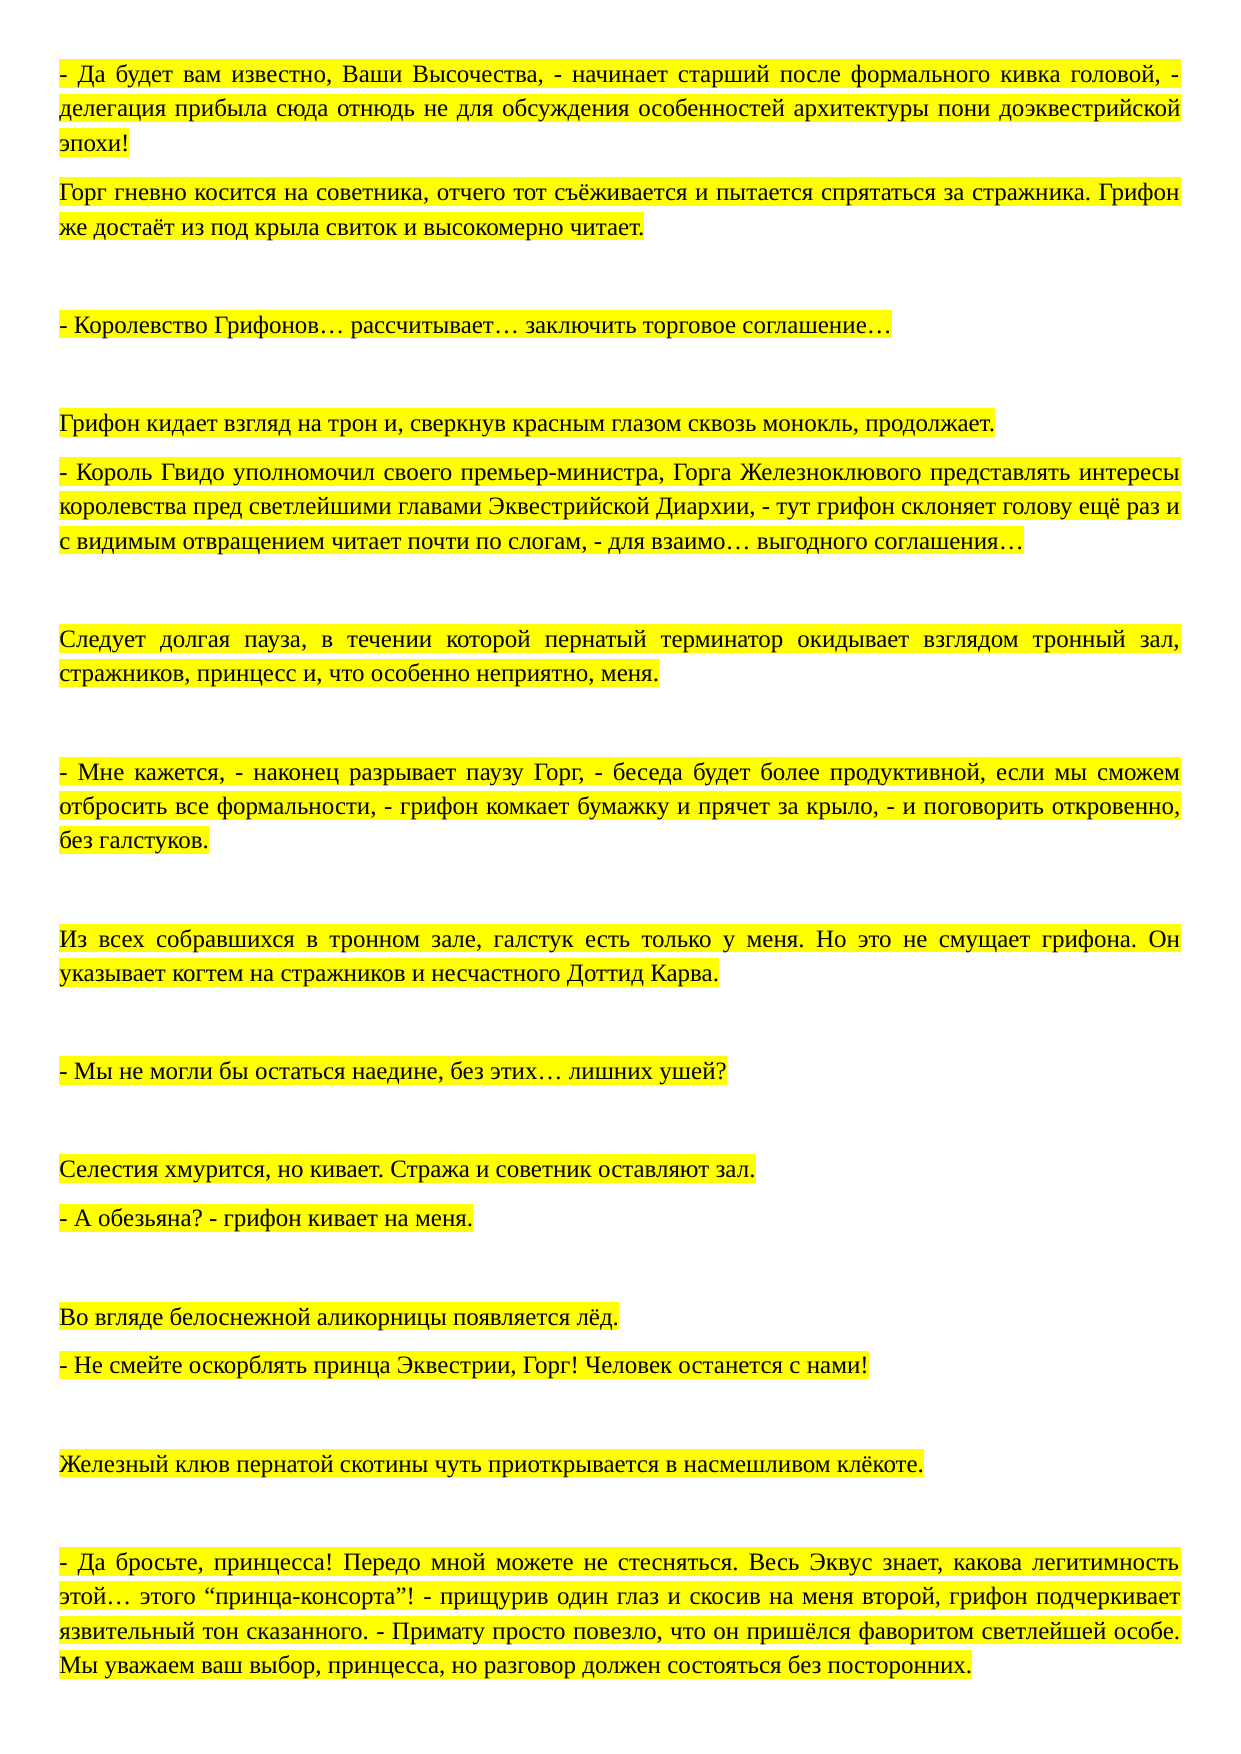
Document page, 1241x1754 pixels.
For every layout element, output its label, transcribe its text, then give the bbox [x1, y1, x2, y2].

text - Королевство Грифонов… рассчитывает… заключить торговое соглашение… [59, 310, 1181, 338]
text Из всех собравшихся в тронном зале, галстук есть только у меня. Но это не смущает грифона. Он указывает когтем на стражников и несчастного Доттид Карва. [59, 924, 1181, 987]
text Следует долгая пауза, в течении которой пернатый терминатор окидывает взглядом тронный зал, стражников, принцесс и, что особенно неприятно, меня. [59, 624, 1181, 687]
text Во вгляде белоснежной аликорницы появляется лёд. [59, 1302, 1181, 1330]
text Грифон кидает взгляд на трон и, сверкнув красным глазом сквозь монокль, продолжает. [59, 408, 1181, 437]
text Железный клюв пернатой скотины чуть приоткрывается в насмешливом клёкоте. [59, 1449, 1181, 1477]
text - Король Гвидо уполномочил своего премьер-министра, Горга Железноклювого представлять интересы королевства пред светлейшими главами Эквестрийской Диархии, - тут грифон склоняет голову ещё раз и с видимым отвращением читает почти по слогам, - для взаимо… выгодного соглашения… [59, 457, 1181, 554]
text - Да бросьте, принцесса! Передо мной можете не стесняться. Весь Эквус знает, какова легитимность этой… этого “принца-консорта”! - прищурив один глаз и скосив на меня второй, грифон подчеркивает язвительный тон сказанного. - Примату просто повезло, что он пришёлся фаворитом светлейшей особе. Мы уважаем ваш выбор, принцесса, но разговор должен состояться без посторонних. [59, 1547, 1181, 1679]
text - Да будет вам известно, Ваши Высочества, - начинает старший после формального кивка головой, - делегация прибыла сюда отнюдь не для обсуждения особенностей архитектуры пони доэквестрийской эпохи! [59, 59, 1181, 157]
text Горг гневно косится на советника, отчего тот съёживается и пытается спрятаться за стражника. Грифон же достаёт из под крыла свиток и высокомерно читает. [59, 177, 1181, 240]
text - Мне кажется, - наконец разрывает паузу Горг, - беседа будет более продуктивной, если мы сможем отбросить все формальности, - грифон комкает бумажку и прячет за крыло, - и поговорить откровенно, без галстуков. [59, 757, 1181, 854]
text - Мы не могли бы остаться наедине, без этих… лишних ушей? [59, 1056, 1181, 1085]
text Селестия хмурится, но кивает. Стража и советник оставляют зал. [59, 1154, 1181, 1183]
text - А обезьяна? - грифон кивает на меня. [59, 1203, 1181, 1232]
text - Не смейте оскорблять принца Эквестрии, Горг! Человек останется с нами! [59, 1351, 1181, 1379]
